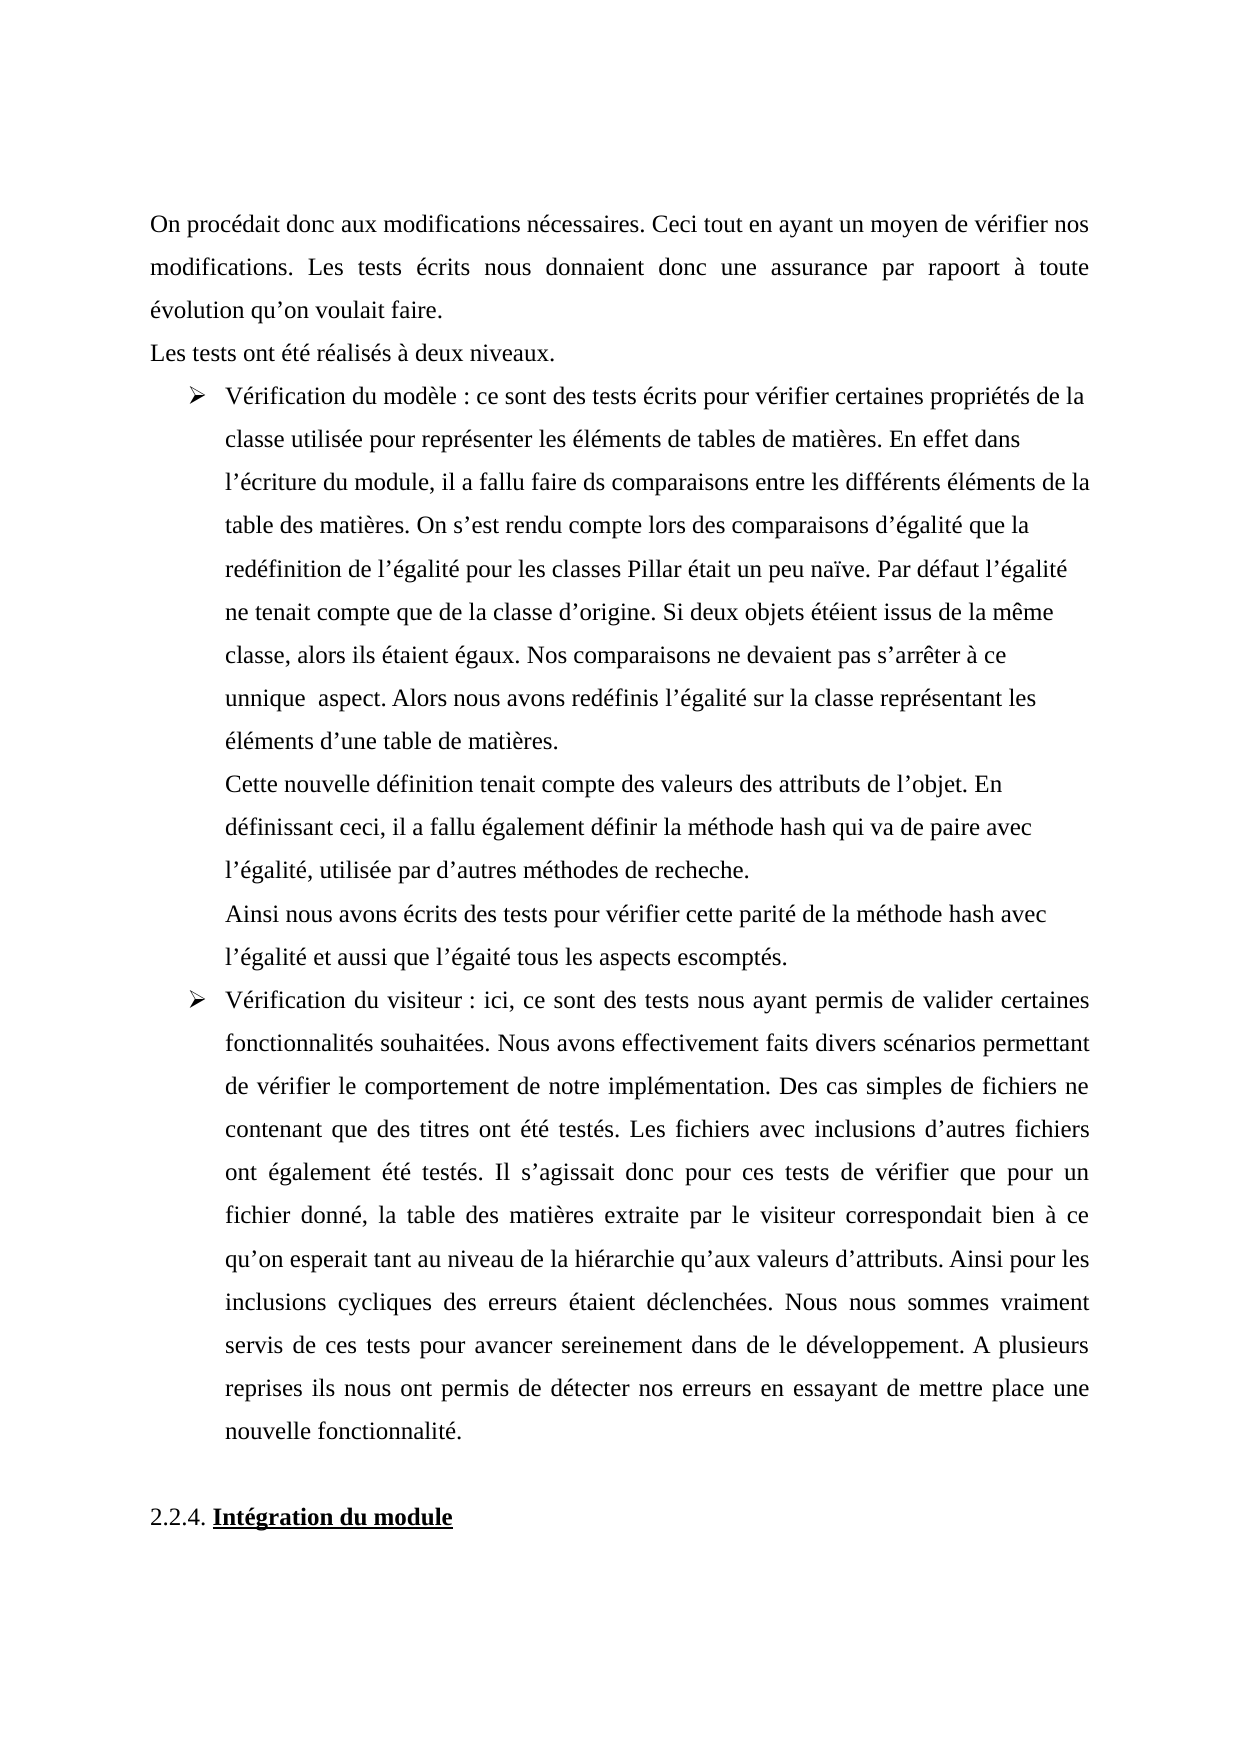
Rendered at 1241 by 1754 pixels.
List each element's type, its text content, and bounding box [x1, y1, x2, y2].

list Vérification du modèle : ce sont des tests écrits pour vérifier certaines propriétés de la classe utilisée pour représenter les éléments de tables de matières. En effet dans l’écriture du module, il a fallu faire ds comparaisons entre les différents éléments de la table des matières. On s’est rendu compte lors des comparaisons d’égalité que la redéfinition de l’égalité pour les classes Pillar était un peu naïve. Par défaut l’égalité ne tenait compte que de la classe d’origine. Si deux objets étéient issus de la même classe, alors ils étaient égaux. Nos comparaisons ne devaient pas s’arrêter à ce unnique aspect. Alors nous avons redéfinis l’égalité sur la classe représentant les éléments d’une table de matières. [187, 381, 1091, 755]
text On procédait donc aux modifications nécessaires. Ceci tout en ayant un moyen de vérifier nos modifications. Les tests écrits nous donnaient donc une assurance par rapoort à toute évolution qu’on voulait faire. [150, 209, 1091, 324]
text Les tests ont été réalisés à deux niveaux. [150, 338, 1091, 367]
text 2.2.4. Intégration du module [150, 1502, 1091, 1531]
list Vérification du visiteur : ici, ce sont des tests nous ayant permis de valider certaines fonctionnalités souhaitées. Nous avons effectivement faits divers scénarios permettant de vérifier le comportement de notre implémentation. Des cas simples de fichiers ne contenant que des titres ont été testés. Les fichiers avec inclusions d’autres fichiers ont également été testés. Il s’agissait donc pour ces tests de vérifier que pour un fichier donné, la table des matières extraite par le visiteur correspondait bien à ce qu’on esperait tant au niveau de la hiérarchie qu’aux valeurs d’attributs. Ainsi pour les inclusions cycliques des erreurs étaient déclenchées. Nous nous sommes vraiment servis de ces tests pour avancer sereinement dans de le développement. A plusieurs reprises ils nous ont permis de détecter nos erreurs en essayant de mettre place une nouvelle fonctionnalité. [187, 985, 1091, 1445]
list Cette nouvelle définition tenait compte des valeurs des attributs de l’objet. En définissant ceci, il a fallu également définir la méthode hash qui va de paire avec l’égalité, utilisée par d’autres méthodes de recheche. [187, 769, 1091, 884]
list Ainsi nous avons écrits des tests pour vérifier cette parité de la méthode hash avec l’égalité et aussi que l’égaité tous les aspects escomptés. [187, 899, 1091, 971]
